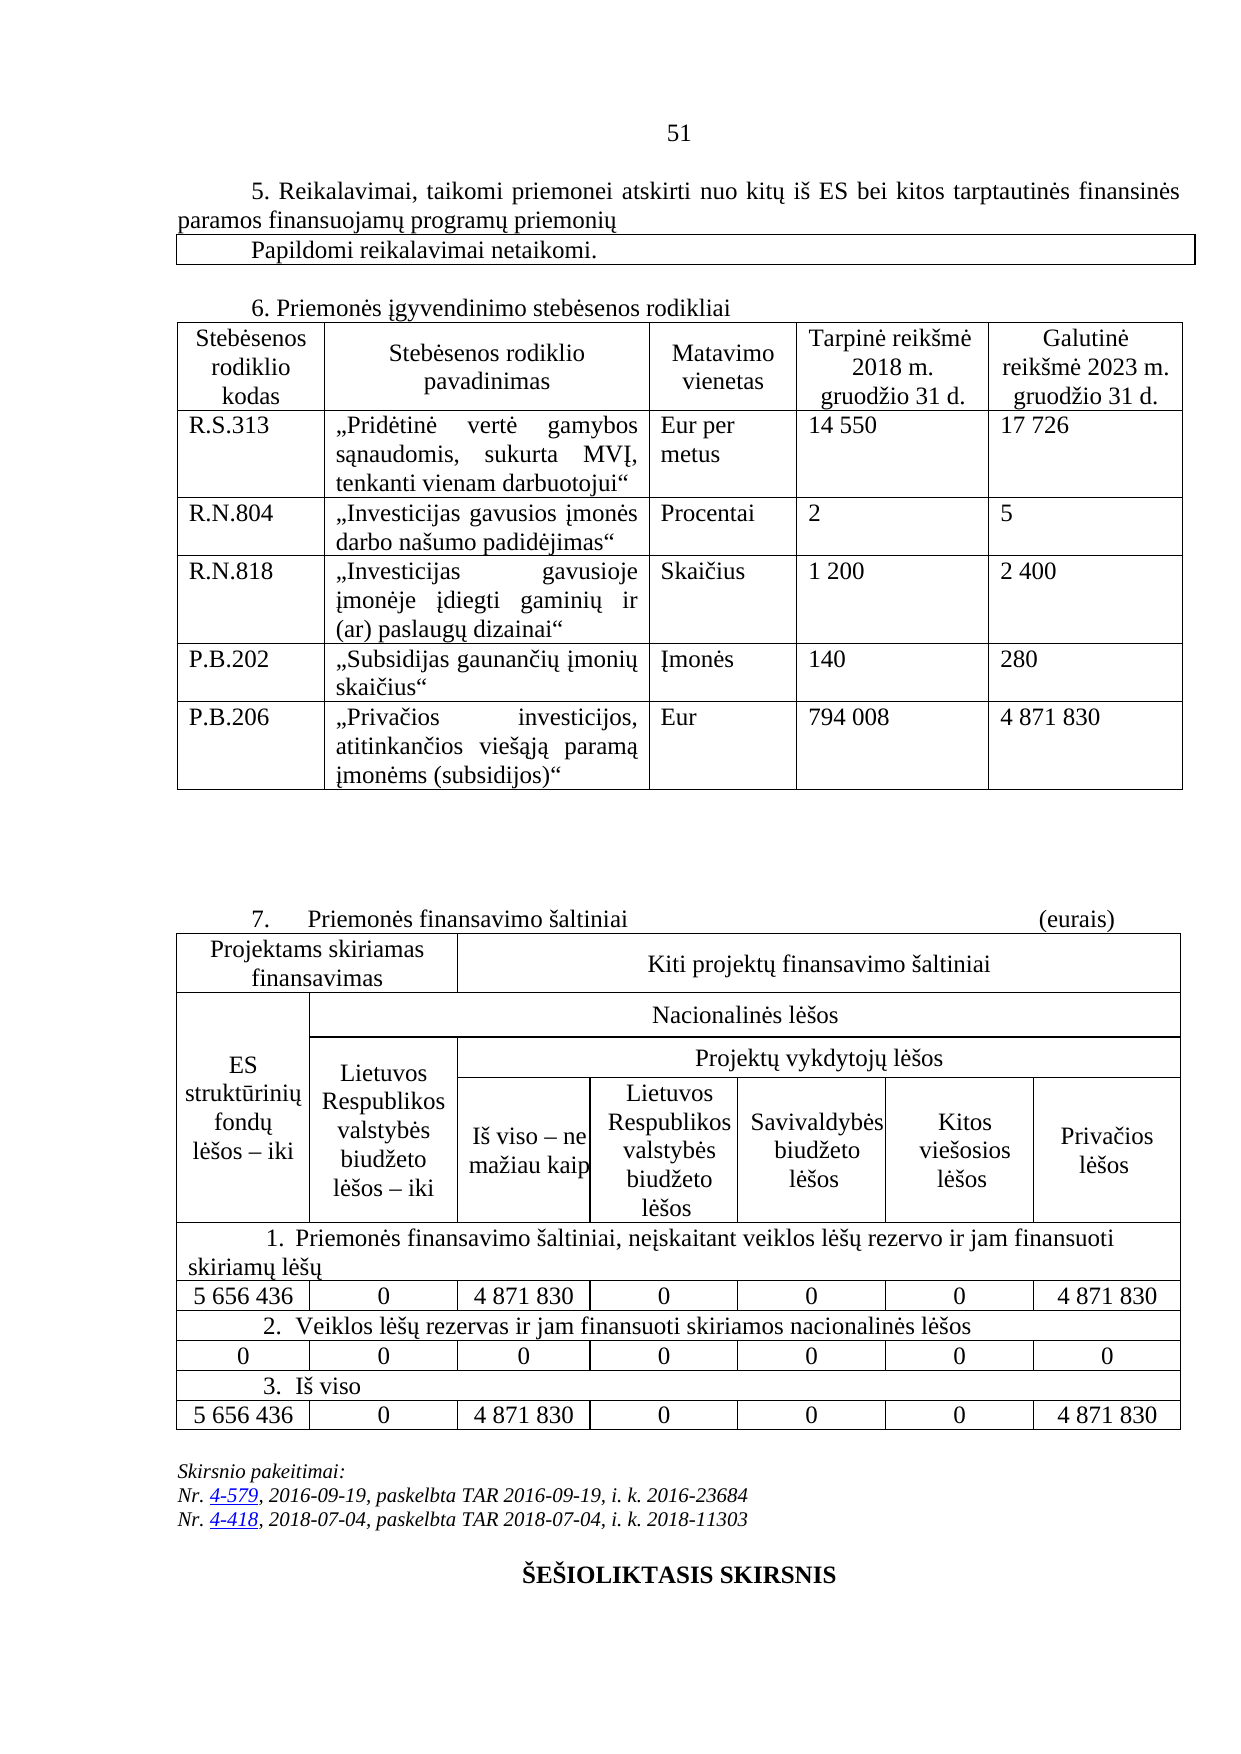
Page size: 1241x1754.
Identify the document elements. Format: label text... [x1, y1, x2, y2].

table_cell „Subsidijas gaunančių įmonių skaičius“ [325, 644, 649, 701]
table_cell Įmonės [650, 644, 796, 701]
table_cell 4 871 830 [1034, 1401, 1180, 1429]
table_cell 2. Veiklos lėšų rezervas ir jam finansuoti skiriamos nacionalinės lėšos [177, 1311, 1180, 1340]
table_cell 5 [989, 498, 1182, 555]
table_cell 2 400 [989, 556, 1182, 643]
table_cell 4 871 830 [1034, 1281, 1180, 1310]
table_cell 4 871 830 [458, 1281, 589, 1310]
table_cell 4 871 830 [989, 702, 1182, 788]
table_header Projektams skiriamas finansavimas [177, 934, 457, 992]
table_cell 0 [591, 1281, 737, 1310]
table_cell 794 008 [797, 702, 988, 788]
table_cell Privačios lėšos [1034, 1078, 1180, 1222]
table_cell 0 [177, 1341, 309, 1370]
table_cell 140 [797, 644, 988, 701]
table_cell 0 [886, 1401, 1033, 1429]
table_cell 0 [310, 1281, 457, 1310]
text Nr. 4-418, 2018-07-04, paskelbta TAR 2018-07-04, i. k. 2018-11303 [177, 1507, 1181, 1531]
table_cell R.S.313 [178, 411, 324, 497]
table_cell 17 726 [989, 411, 1182, 497]
table_cell 0 [591, 1401, 737, 1429]
table_cell 0 [1034, 1341, 1180, 1370]
table_cell Kitos viešosios lėšos [886, 1078, 1033, 1222]
table_cell 2 [797, 498, 988, 555]
table_cell 0 [591, 1341, 737, 1370]
table_cell 0 [886, 1281, 1033, 1310]
table_header Stebėsenos rodiklio pavadinimas [325, 323, 649, 409]
text 6. Priemonės įgyvendinimo stebėsenos rodikliai [177, 293, 1181, 322]
table_header Stebėsenos rodiklio kodas [178, 323, 324, 409]
table_cell P.B.206 [178, 702, 324, 788]
table_cell 0 [886, 1341, 1033, 1370]
table_cell 0 [310, 1401, 457, 1429]
table_cell 0 [458, 1341, 589, 1370]
text 5. Reikalavimai, taikomi priemonei atskirti nuo kitų iš ES bei kitos tarptautinės finansinės paramos finansuojamų programų priemonių [177, 176, 1181, 234]
table_cell Savivaldybės biudžeto lėšos [738, 1078, 885, 1222]
table_header Papildomi reikalavimai netaikomi. [177, 235, 1194, 264]
table_cell Skaičius [650, 556, 796, 643]
table_cell 0 [738, 1281, 885, 1310]
table_cell ES struktūrinių fondų lėšos – iki [177, 993, 309, 1222]
table_cell Nacionalinės lėšos [310, 993, 1180, 1036]
table_cell 0 [738, 1401, 885, 1429]
table_cell Lietuvos Respublikos valstybės biudžeto lėšos [591, 1078, 737, 1222]
table_cell 0 [310, 1341, 457, 1370]
table_cell P.B.202 [178, 644, 324, 701]
table_cell 4 871 830 [458, 1401, 589, 1429]
table_cell 1 200 [797, 556, 988, 643]
table_cell „Pridėtinė vertė gamybos sąnaudomis, sukurta MVĮ, tenkanti vienam darbuotojui“ [325, 411, 649, 497]
table_cell 5 656 436 [177, 1401, 309, 1429]
table_header Tarpinė reikšmė 2018 m. gruodžio 31 d. [797, 323, 988, 409]
table_cell R.N.818 [178, 556, 324, 643]
table_cell „Privačios investicijos, atitinkančios viešąją paramą įmonėms (subsidijos)“ [325, 702, 649, 788]
table_cell 1. Priemonės finansavimo šaltiniai, neįskaitant veiklos lėšų rezervo ir jam finansuoti skiriamų lėšų [177, 1223, 1180, 1280]
table_cell Iš viso – ne mažiau kaip [458, 1078, 589, 1222]
table_cell 280 [989, 644, 1182, 701]
table_cell 0 [738, 1341, 885, 1370]
table_cell 3. Iš viso [177, 1371, 1180, 1399]
table_cell 5 656 436 [177, 1281, 309, 1310]
table_header Kiti projektų finansavimo šaltiniai [458, 934, 1180, 992]
table_cell 14 550 [797, 411, 988, 497]
table_cell Procentai [650, 498, 796, 555]
table_header Matavimo vienetas [650, 323, 796, 409]
table_cell Projektų vykdytojų lėšos [458, 1038, 1180, 1077]
table_header Galutinė reikšmė 2023 m. gruodžio 31 d. [989, 323, 1182, 409]
table_cell Lietuvos Respublikos valstybės biudžeto lėšos – iki [310, 1038, 457, 1222]
text Skirsnio pakeitimai: [177, 1459, 1181, 1483]
table_cell R.N.804 [178, 498, 324, 555]
table_cell Eur [650, 702, 796, 788]
text Nr. 4-579, 2016-09-19, paskelbta TAR 2016-09-19, i. k. 2016-23684 [177, 1483, 1181, 1507]
table_cell Eur per metus [650, 411, 796, 497]
table_cell „Investicijas gavusioje įmonėje įdiegti gaminių ir (ar) paslaugų dizainai“ [325, 556, 649, 643]
text 7. Priemonės finansavimo šaltiniai (eurais) [251, 904, 1181, 933]
table_cell „Investicijas gavusios įmonės darbo našumo padidėjimas“ [325, 498, 649, 555]
text ŠEŠIOLIKTASIS SKIRSNIS [177, 1560, 1181, 1589]
